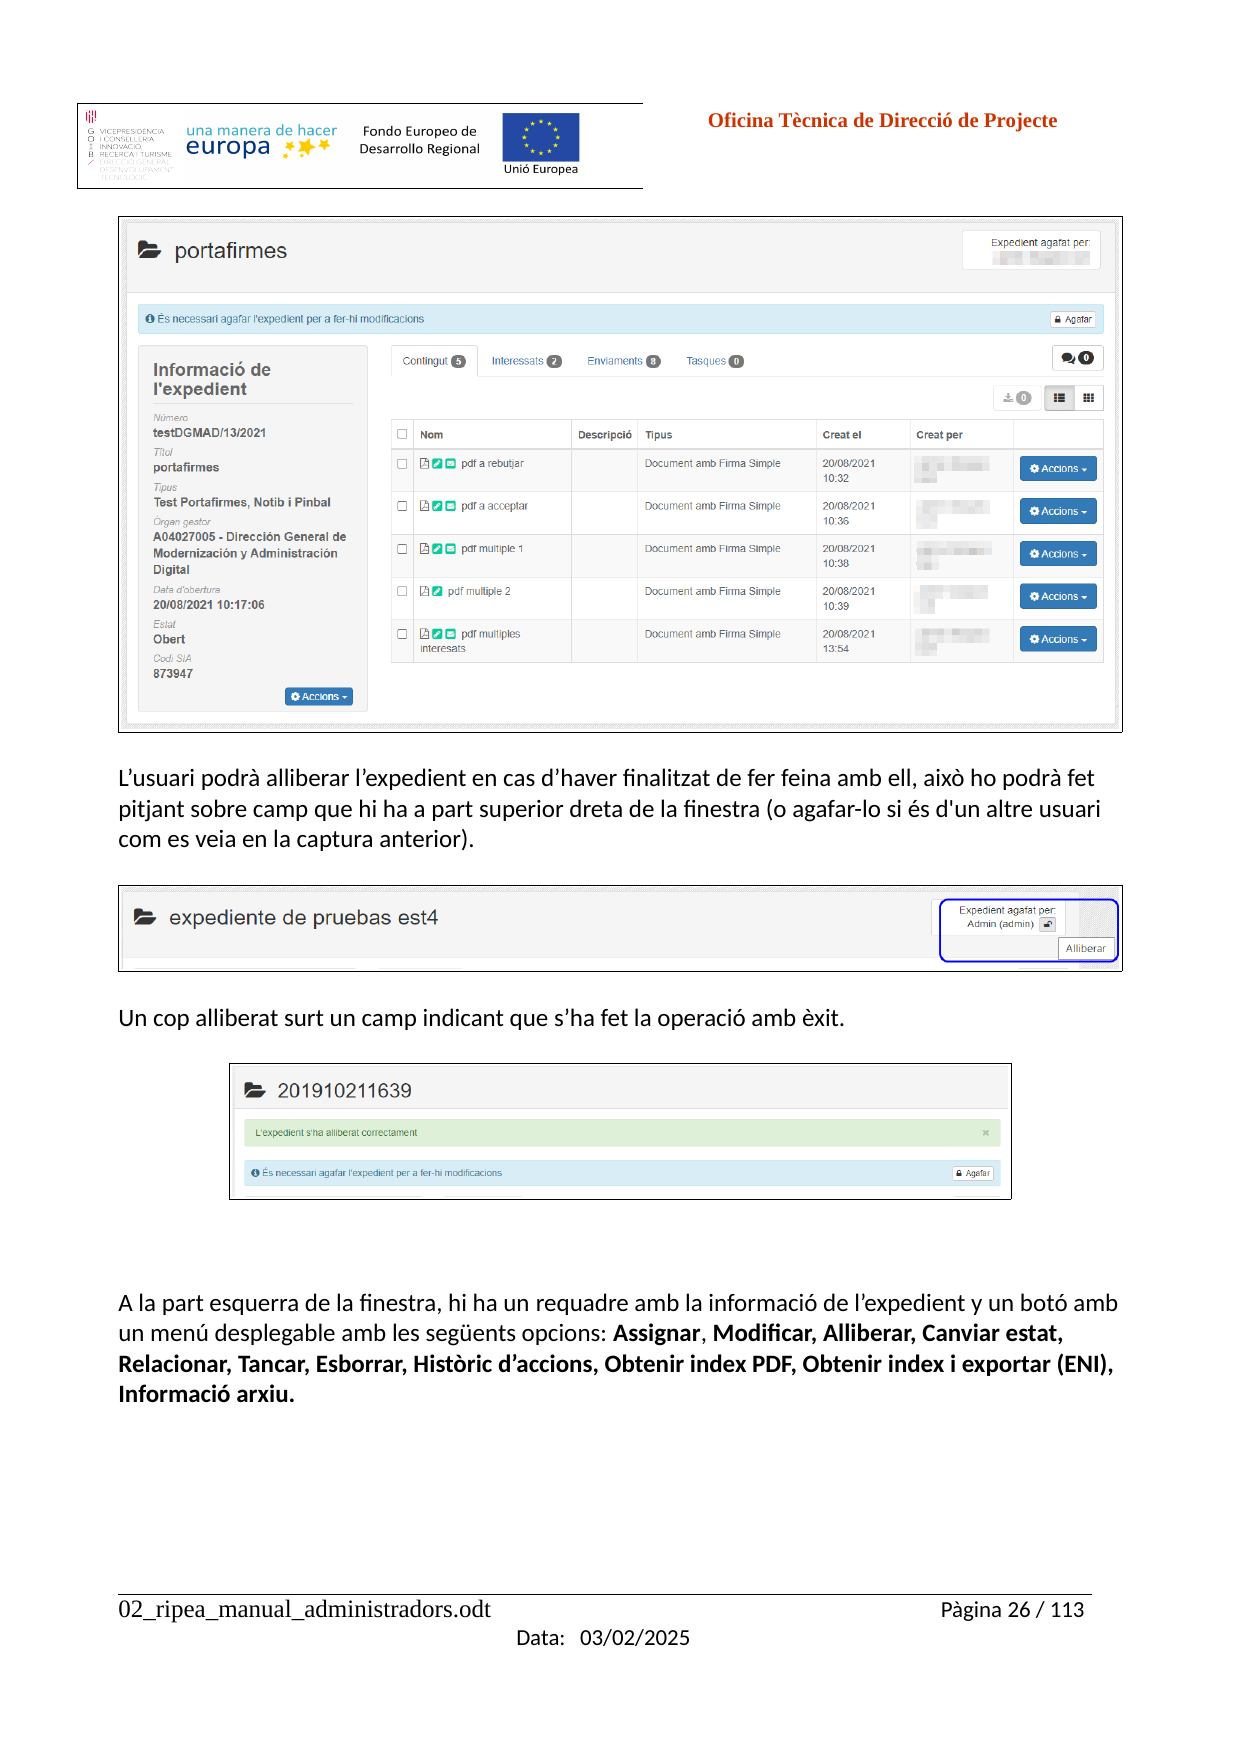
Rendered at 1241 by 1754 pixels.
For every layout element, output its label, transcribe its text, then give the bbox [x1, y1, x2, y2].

picture [232, 1066, 1008, 1197]
text L’usuari podrà alliberar l’expedient en cas d’haver finalitzat de fer feina amb ell, això ho podrà fet pitjant sobre camp que hi ha a part superior dreta de la finestra (o agafar-lo si és d'un altre usuari com es veia en la captura anterior). [118, 762, 1122, 854]
picture [121, 887, 1119, 969]
text A la part esquerra de la finestra, hi ha un requadre amb la informació de l’expedient y un botó amb un menú desplegable amb les següents opcions: Assignar, Modificar, Alliberar, Canviar estat, Relacionar, Tancar, Esborrar, Històric d’accions, Obtenir index PDF, Obtenir index i exportar (ENI), Informació arxiu. [118, 1287, 1122, 1409]
picture [82, 108, 178, 182]
picture [121, 219, 1119, 729]
picture [184, 108, 585, 182]
text Un cop alliberat surt un camp indicant que s’ha fet la operació amb èxit. [118, 1002, 1122, 1032]
